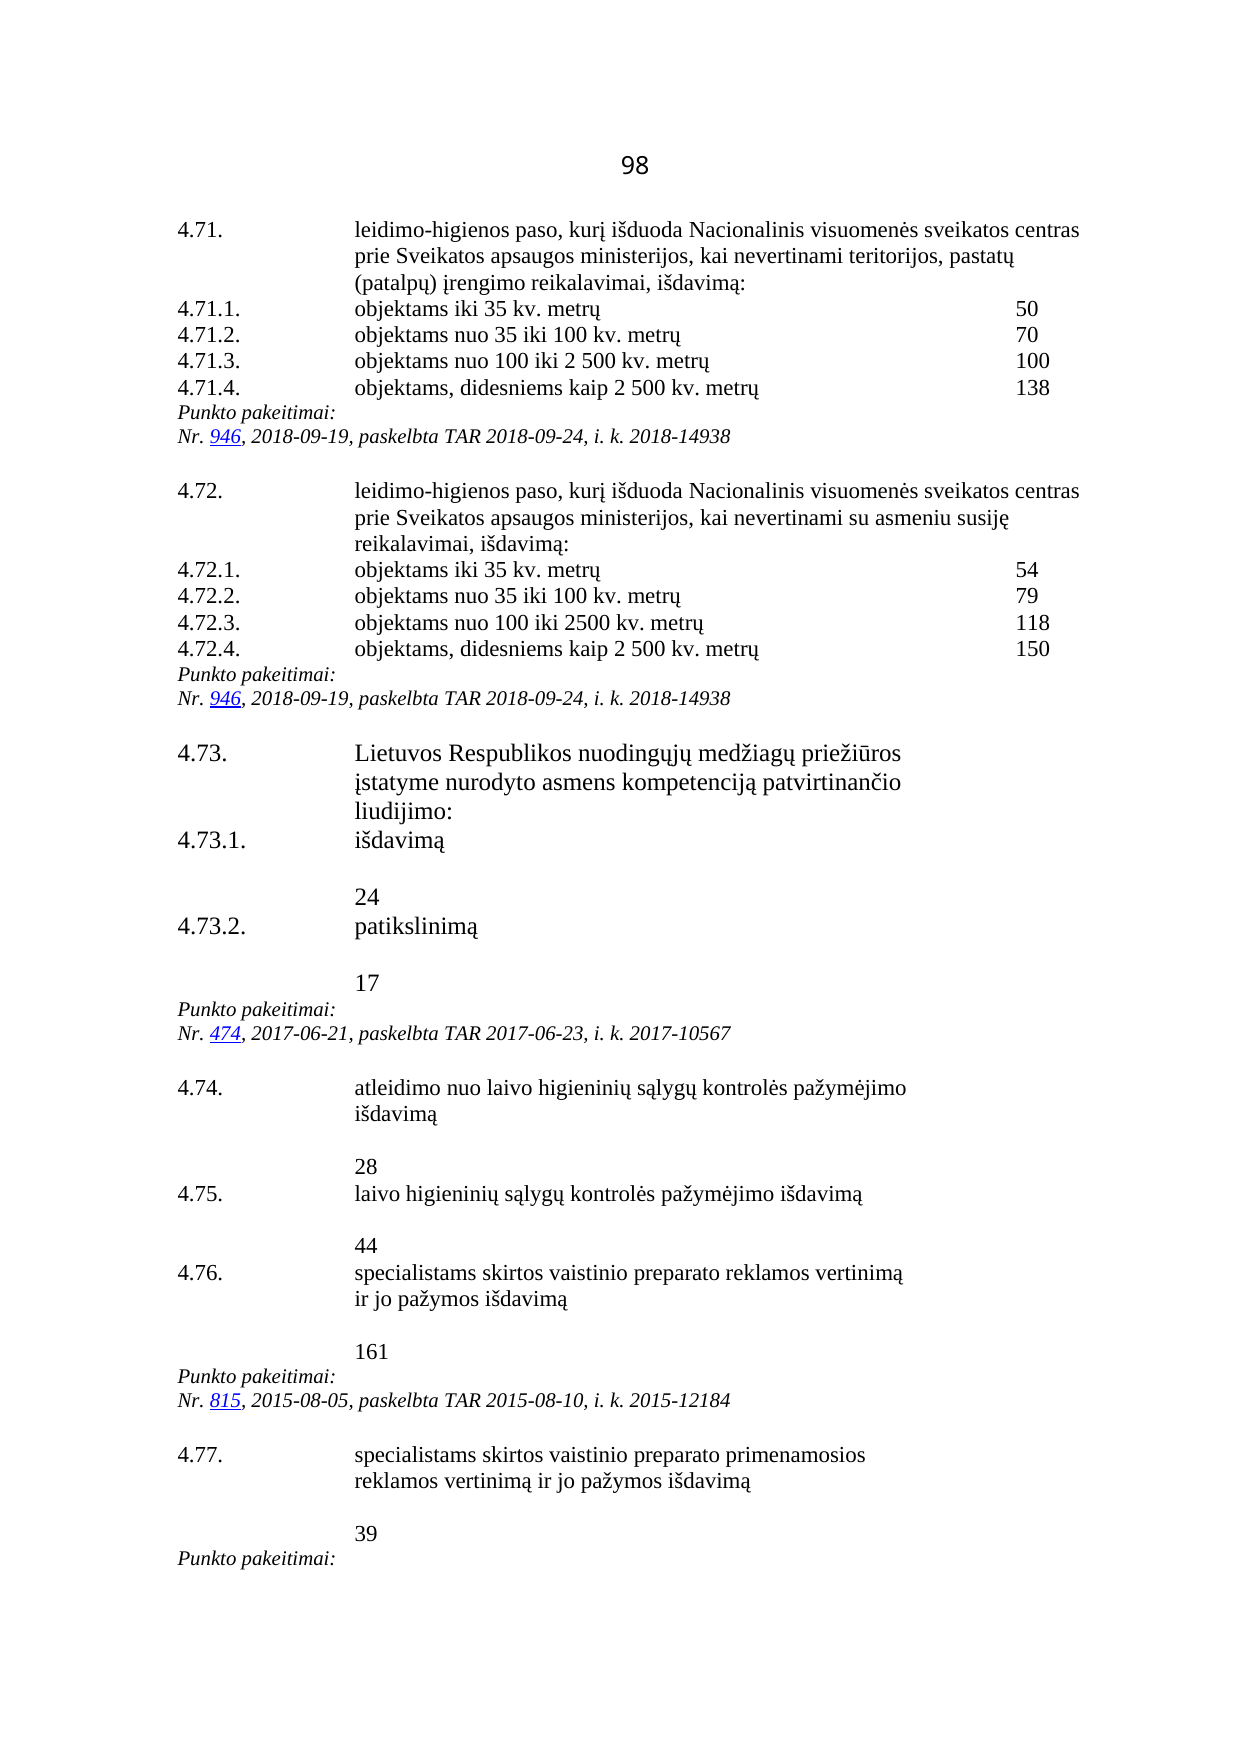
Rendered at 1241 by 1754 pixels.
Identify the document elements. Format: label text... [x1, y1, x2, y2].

text reklamos vertinimą ir jo pažymos išdavimą 39 [354, 1467, 945, 1546]
text liudijimo: [354, 796, 916, 825]
text Punkto pakeitimai: [177, 1546, 1093, 1570]
text 4.71.3. objektams nuo 100 iki 2 500 kv. metrų 100 [177, 348, 1093, 374]
text 4.75. laivo higieninių sąlygų kontrolės pažymėjimo išdavimą 44 [177, 1179, 945, 1259]
text 4.71.2. objektams nuo 35 iki 100 kv. metrų 70 [177, 321, 1093, 348]
text ir jo pažymos išdavimą 161 [354, 1285, 945, 1364]
text 4.76. specialistams skirtos vaistinio preparato reklamos vertinimą [177, 1259, 945, 1285]
text 4.72.4. objektams, didesniems kaip 2 500 kv. metrų 150 [177, 635, 1093, 662]
text Nr. 946, 2018-09-19, paskelbta TAR 2018-09-24, i. k. 2018-14938 [177, 686, 1093, 710]
text 4.73.2. patikslinimą 17 [177, 911, 916, 997]
text 4.71.1. objektams iki 35 kv. metrų 50 [177, 295, 1093, 321]
text 4.74. atleidimo nuo laivo higieninių sąlygų kontrolės pažymėjimo [177, 1074, 945, 1101]
text išdavimą 28 [354, 1101, 945, 1179]
text Nr. 946, 2018-09-19, paskelbta TAR 2018-09-24, i. k. 2018-14938 [177, 424, 1093, 448]
text 4.72.3. objektams nuo 100 iki 2500 kv. metrų 118 [177, 609, 1093, 635]
text 4.73.1. išdavimą 24 [177, 825, 916, 911]
text Punkto pakeitimai: [177, 400, 1093, 424]
text 4.71. leidimo-higienos paso, kurį išduoda Nacionalinis visuomenės sveikatos centras prie Sveikatos apsaugos ministerijos, kai nevertinami teritorijos, pastatų (patalpų) įrengimo reikalavimai, išdavimą: [177, 216, 1093, 295]
text 4.72. leidimo-higienos paso, kurį išduoda Nacionalinis visuomenės sveikatos centras prie Sveikatos apsaugos ministerijos, kai nevertinami su asmeniu susiję reikalavimai, išdavimą: [177, 477, 1093, 556]
text 4.72.1. objektams iki 35 kv. metrų 54 [177, 556, 1093, 583]
text Punkto pakeitimai: [177, 1364, 1093, 1388]
text Nr. 815, 2015-08-05, paskelbta TAR 2015-08-10, i. k. 2015-12184 [177, 1388, 1093, 1412]
text įstatyme nurodyto asmens kompetenciją patvirtinančio [354, 767, 916, 796]
text 4.72.2. objektams nuo 35 iki 100 kv. metrų 79 [177, 583, 1093, 609]
text 4.77. specialistams skirtos vaistinio preparato primenamosios [177, 1441, 945, 1467]
text 4.71.4. objektams, didesniems kaip 2 500 kv. metrų 138 [177, 374, 1093, 400]
text Nr. 474, 2017-06-21, paskelbta TAR 2017-06-23, i. k. 2017-10567 [177, 1021, 1093, 1045]
text Punkto pakeitimai: [177, 997, 1093, 1021]
text 4.73. Lietuvos Respublikos nuodingųjų medžiagų priežiūros [177, 738, 916, 767]
text Punkto pakeitimai: [177, 662, 1093, 686]
